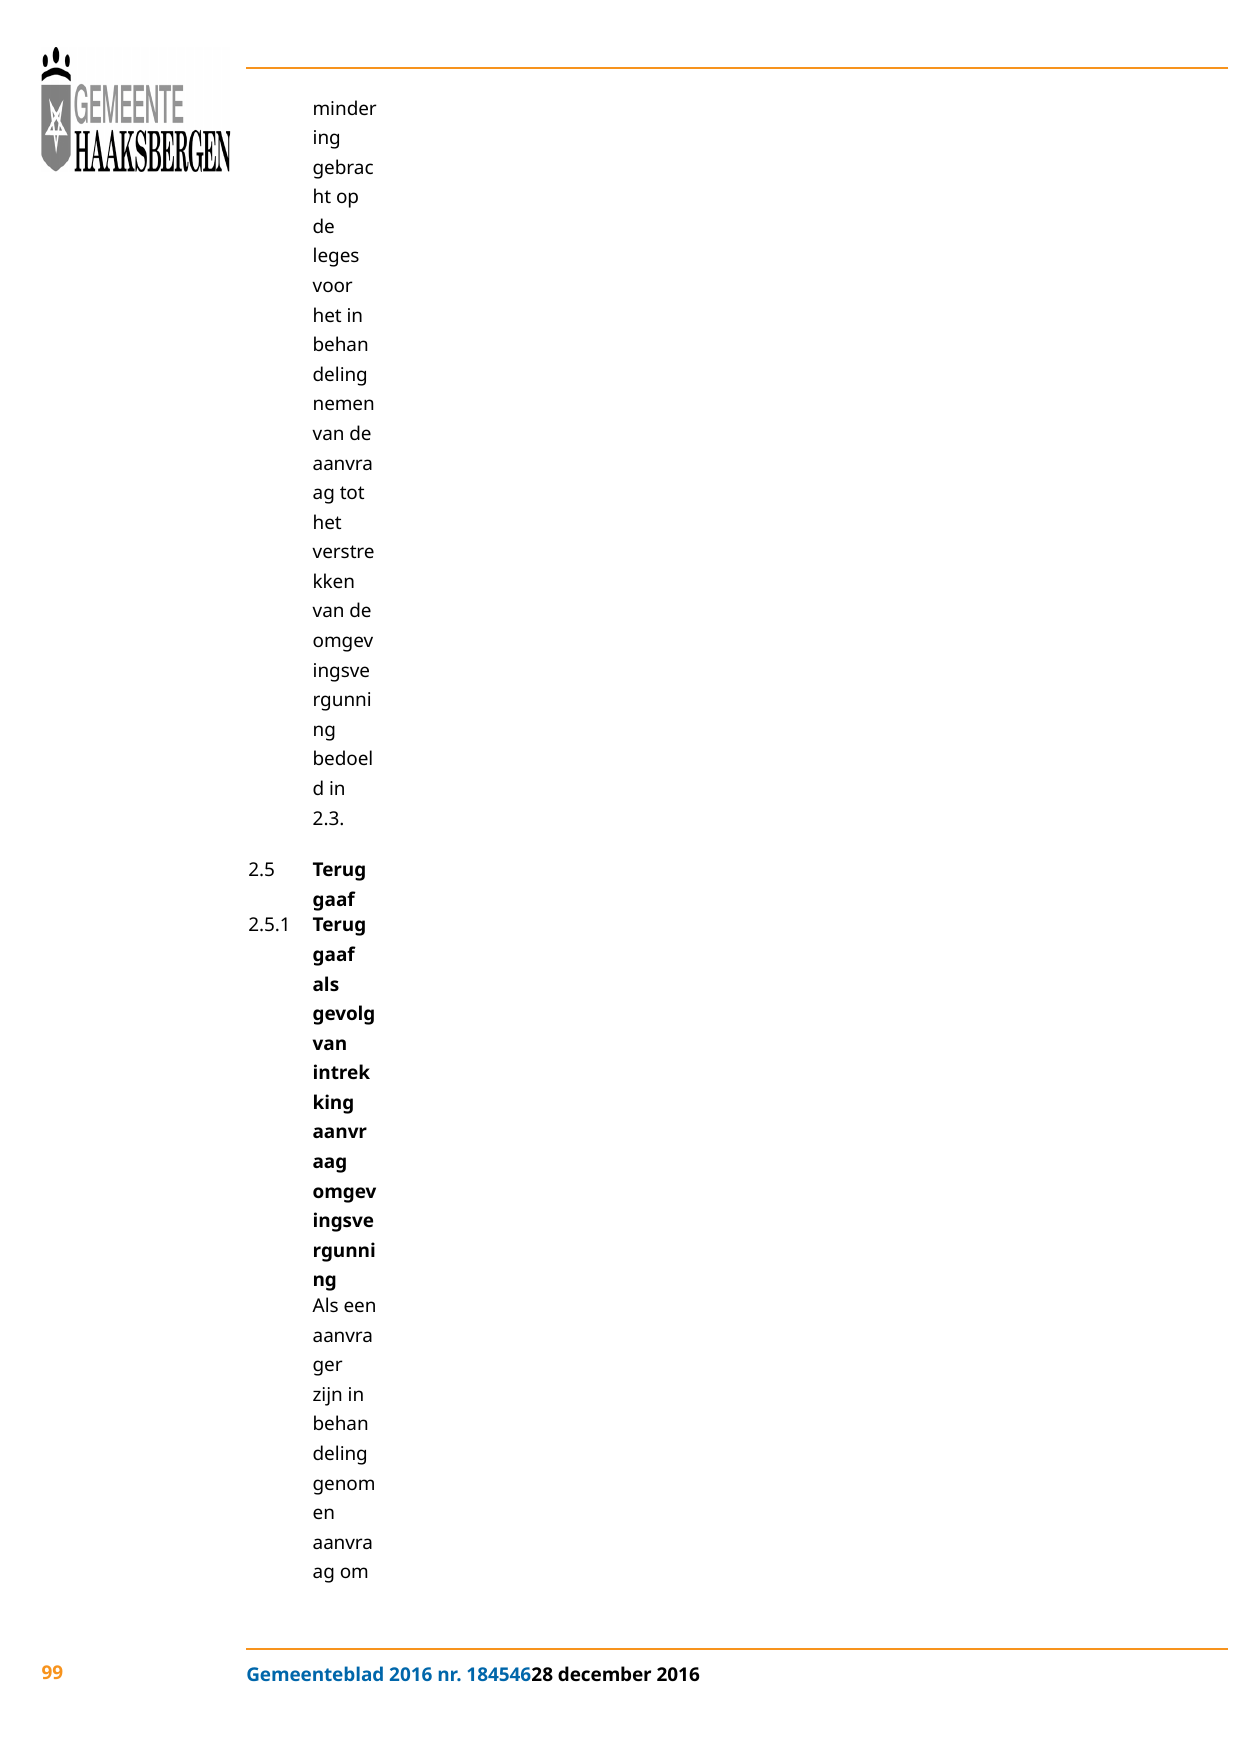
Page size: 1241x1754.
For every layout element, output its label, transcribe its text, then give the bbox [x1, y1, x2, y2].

table_cell [442, 1292, 506, 1584]
table_cell [442, 831, 506, 856]
table_cell Teruggaaf als gevolg van intrekking aanvraag omgevingsvergunning [313, 912, 377, 1292]
table_cell [377, 95, 442, 831]
table_cell Als een aanvrager zijn in behandeling genomen aanvraag om [313, 1292, 377, 1584]
table_cell 2.5 [248, 856, 312, 912]
table_cell Teruggaaf [313, 856, 377, 912]
table_cell mindering gebracht op de leges voor het in behandeling nemen van de aanvraag tot het verstrekken van de omgevingsvergunning bedoeld in 2.3. [313, 95, 377, 831]
table_cell [248, 1292, 312, 1584]
table_cell [377, 912, 442, 1292]
table_cell [313, 831, 377, 856]
picture [41, 47, 231, 172]
table_cell [442, 912, 506, 1292]
table_cell [377, 856, 442, 912]
table_cell [248, 95, 312, 831]
table_cell [442, 856, 506, 912]
table_cell [442, 95, 506, 831]
table_cell [377, 831, 442, 856]
table_cell 2.5.1 [248, 912, 312, 1292]
table_cell [377, 1292, 442, 1584]
table_cell [248, 831, 312, 856]
